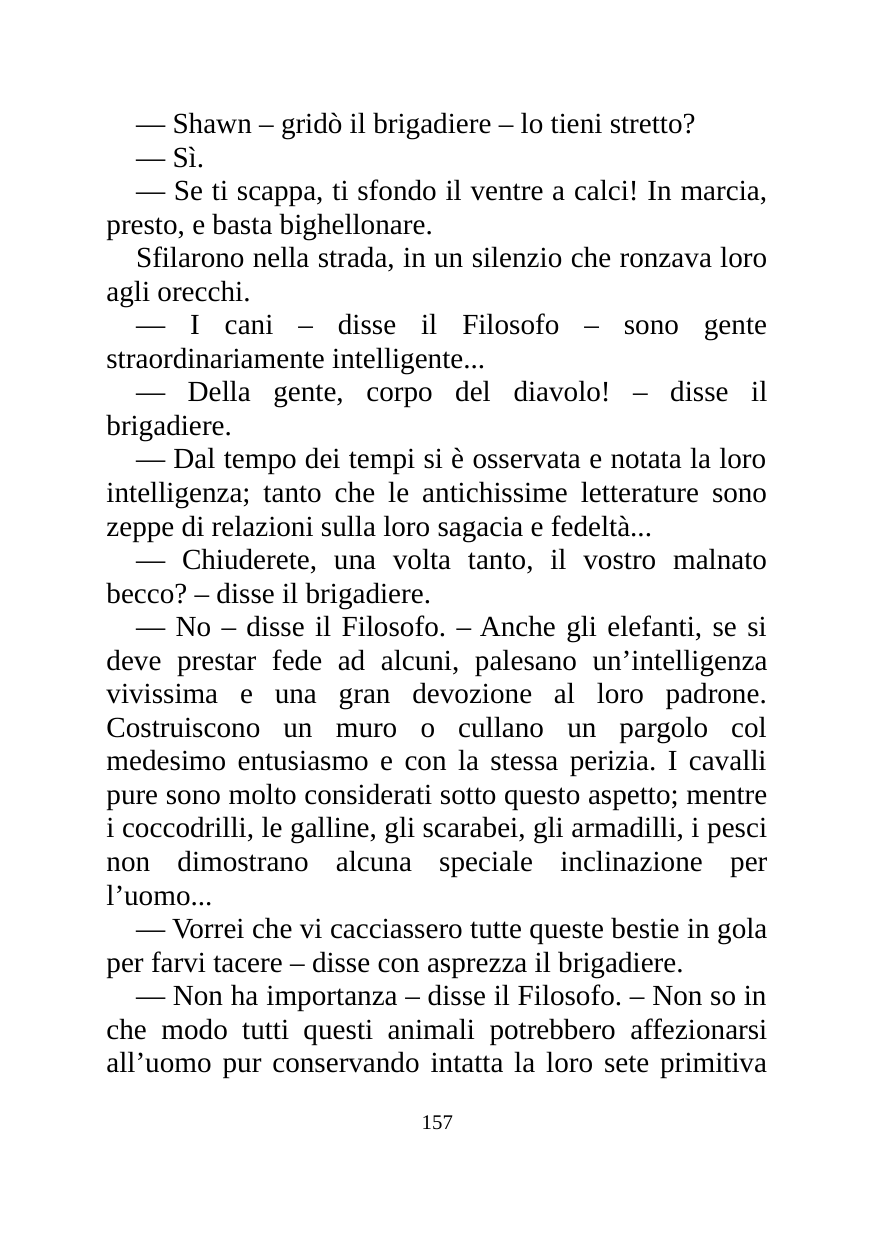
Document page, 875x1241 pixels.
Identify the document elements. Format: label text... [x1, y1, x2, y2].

text — Non ha importanza – disse il Filosofo. – Non so in che modo tutti questi animali potrebbero affezionarsi all’uomo pur conservando intatta la loro sete primitiva [106, 978, 768, 1079]
text — Se ti scappa, ti sfondo il ventre a calci! In marcia, presto, e basta bighellonare. [106, 173, 768, 240]
text Sfilarono nella strada, in un silenzio che ronzava loro agli orecchi. [106, 240, 768, 307]
text — I cani – disse il Filosofo – sono gente straordinariamente intelligente... [106, 307, 768, 374]
text — Dal tempo dei tempi si è osservata e notata la loro intelligenza; tanto che le antichissime letterature sono zeppe di relazioni sulla loro sagacia e fedeltà... [106, 442, 768, 542]
text — Della gente, corpo del diavolo! – disse il brigadiere. [106, 374, 768, 442]
text — Shawn – gridò il brigadiere – lo tieni stretto? [106, 106, 768, 140]
text — No – disse il Filosofo. – Anche gli elefanti, se si deve prestar fede ad alcuni, palesano un’intelligenza vivissima e una gran devozione al loro padrone. Costruiscono un muro o cullano un pargolo col medesimo entusiasmo e con la stessa perizia. I cavalli pure sono molto considerati sotto questo aspetto; mentre i coccodrilli, le galline, gli scarabei, gli armadilli, i pesci non dimostrano alcuna speciale inclinazione per l’uomo... [106, 609, 768, 911]
text — Sì. [106, 140, 768, 173]
text — Vorrei che vi cacciassero tutte queste bestie in gola per farvi tacere – disse con asprezza il brigadiere. [106, 911, 768, 978]
text — Chiuderete, una volta tanto, il vostro malnato becco? – disse il brigadiere. [106, 542, 768, 609]
